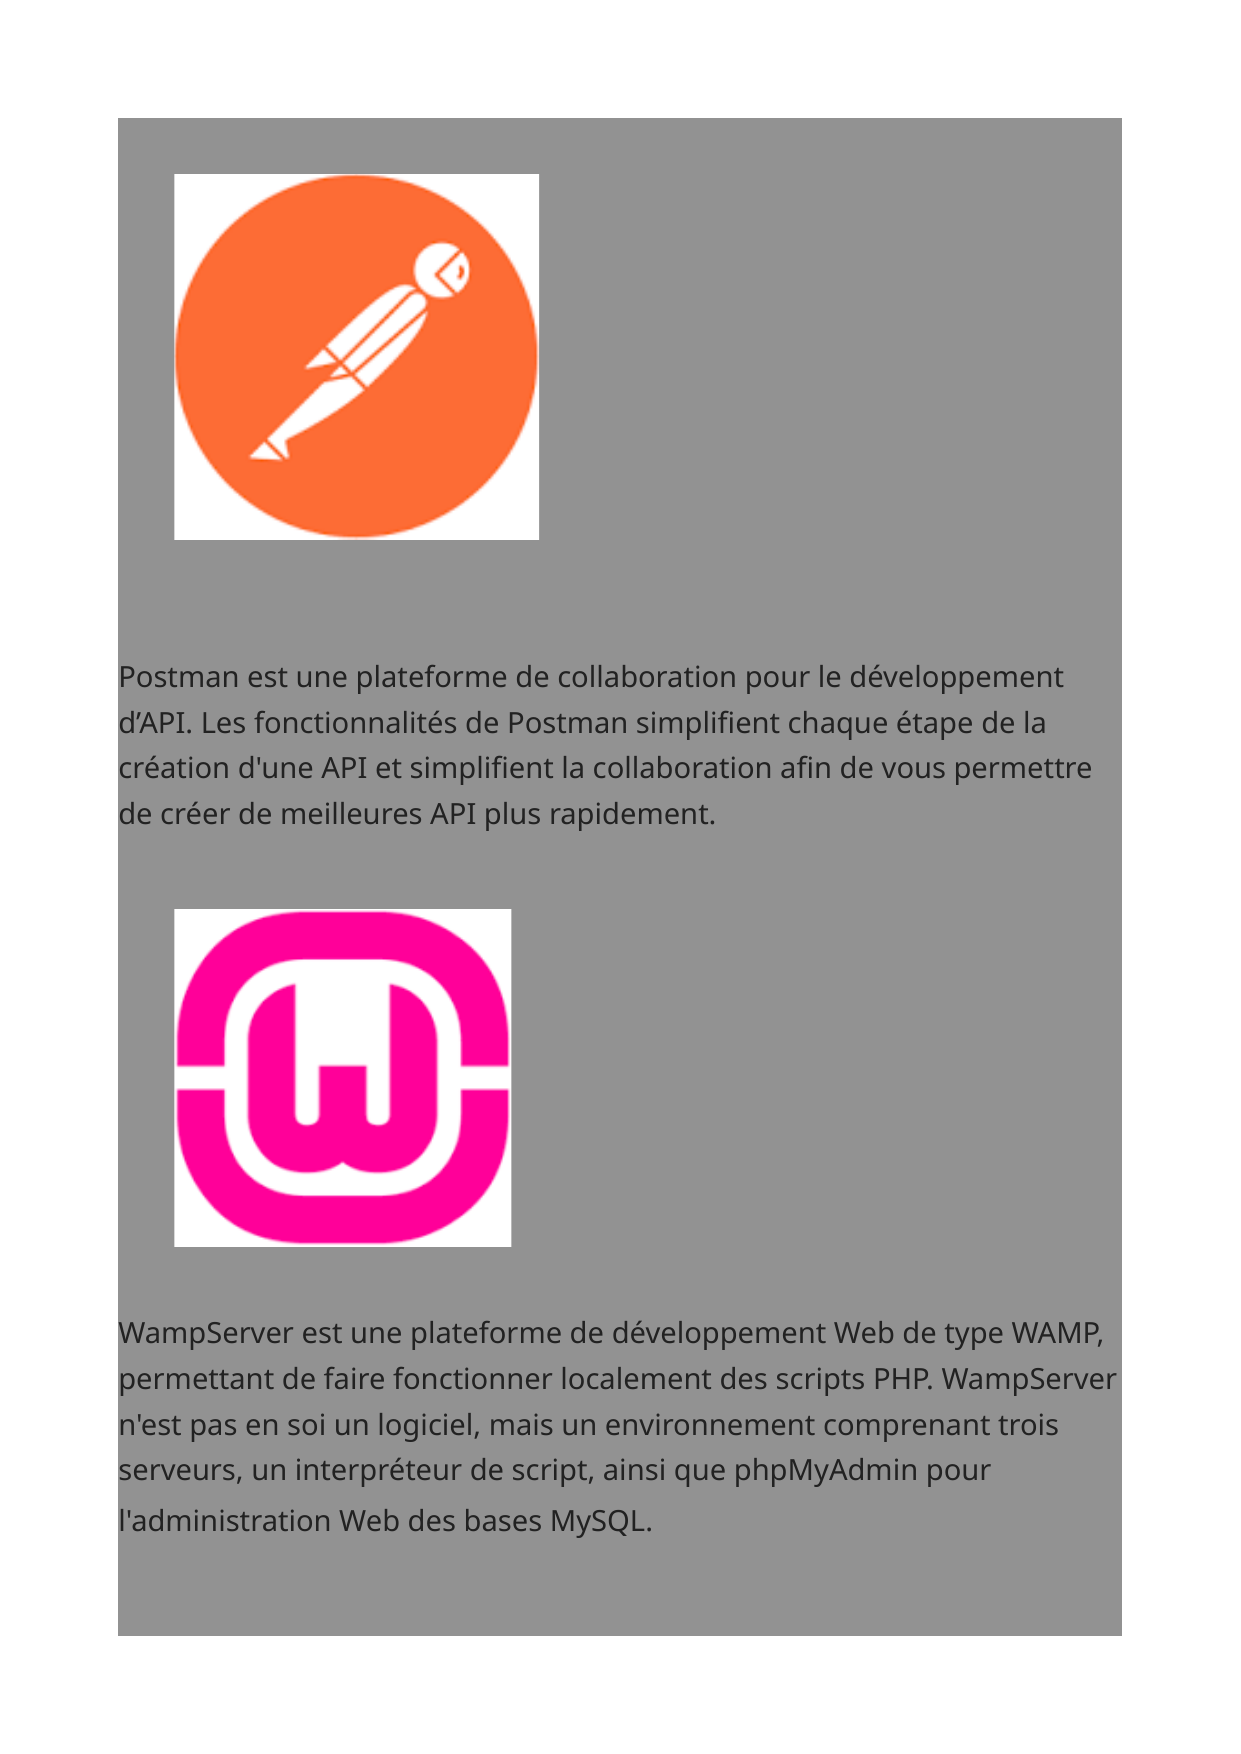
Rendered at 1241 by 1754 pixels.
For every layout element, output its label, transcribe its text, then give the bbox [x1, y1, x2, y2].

picture [174, 174, 540, 540]
text Postman est une plateforme de collaboration pour le développement d’API. Les fonctionnalités de Postman simplifient chaque étape de la création d'une API et simplifient la collaboration afin de vous permettre de créer de meilleures API plus rapidement. [118, 605, 1122, 833]
picture [174, 909, 512, 1247]
text WampServer est une plateforme de développement Web de type WAMP, permettant de faire fonctionner localement des scripts PHP. WampServer n'est pas en soi un logiciel, mais un environnement comprenant trois serveurs, un interpréteur de script, ainsi que phpMyAdmin pour l'administration Web des bases MySQL. [118, 1313, 1122, 1541]
